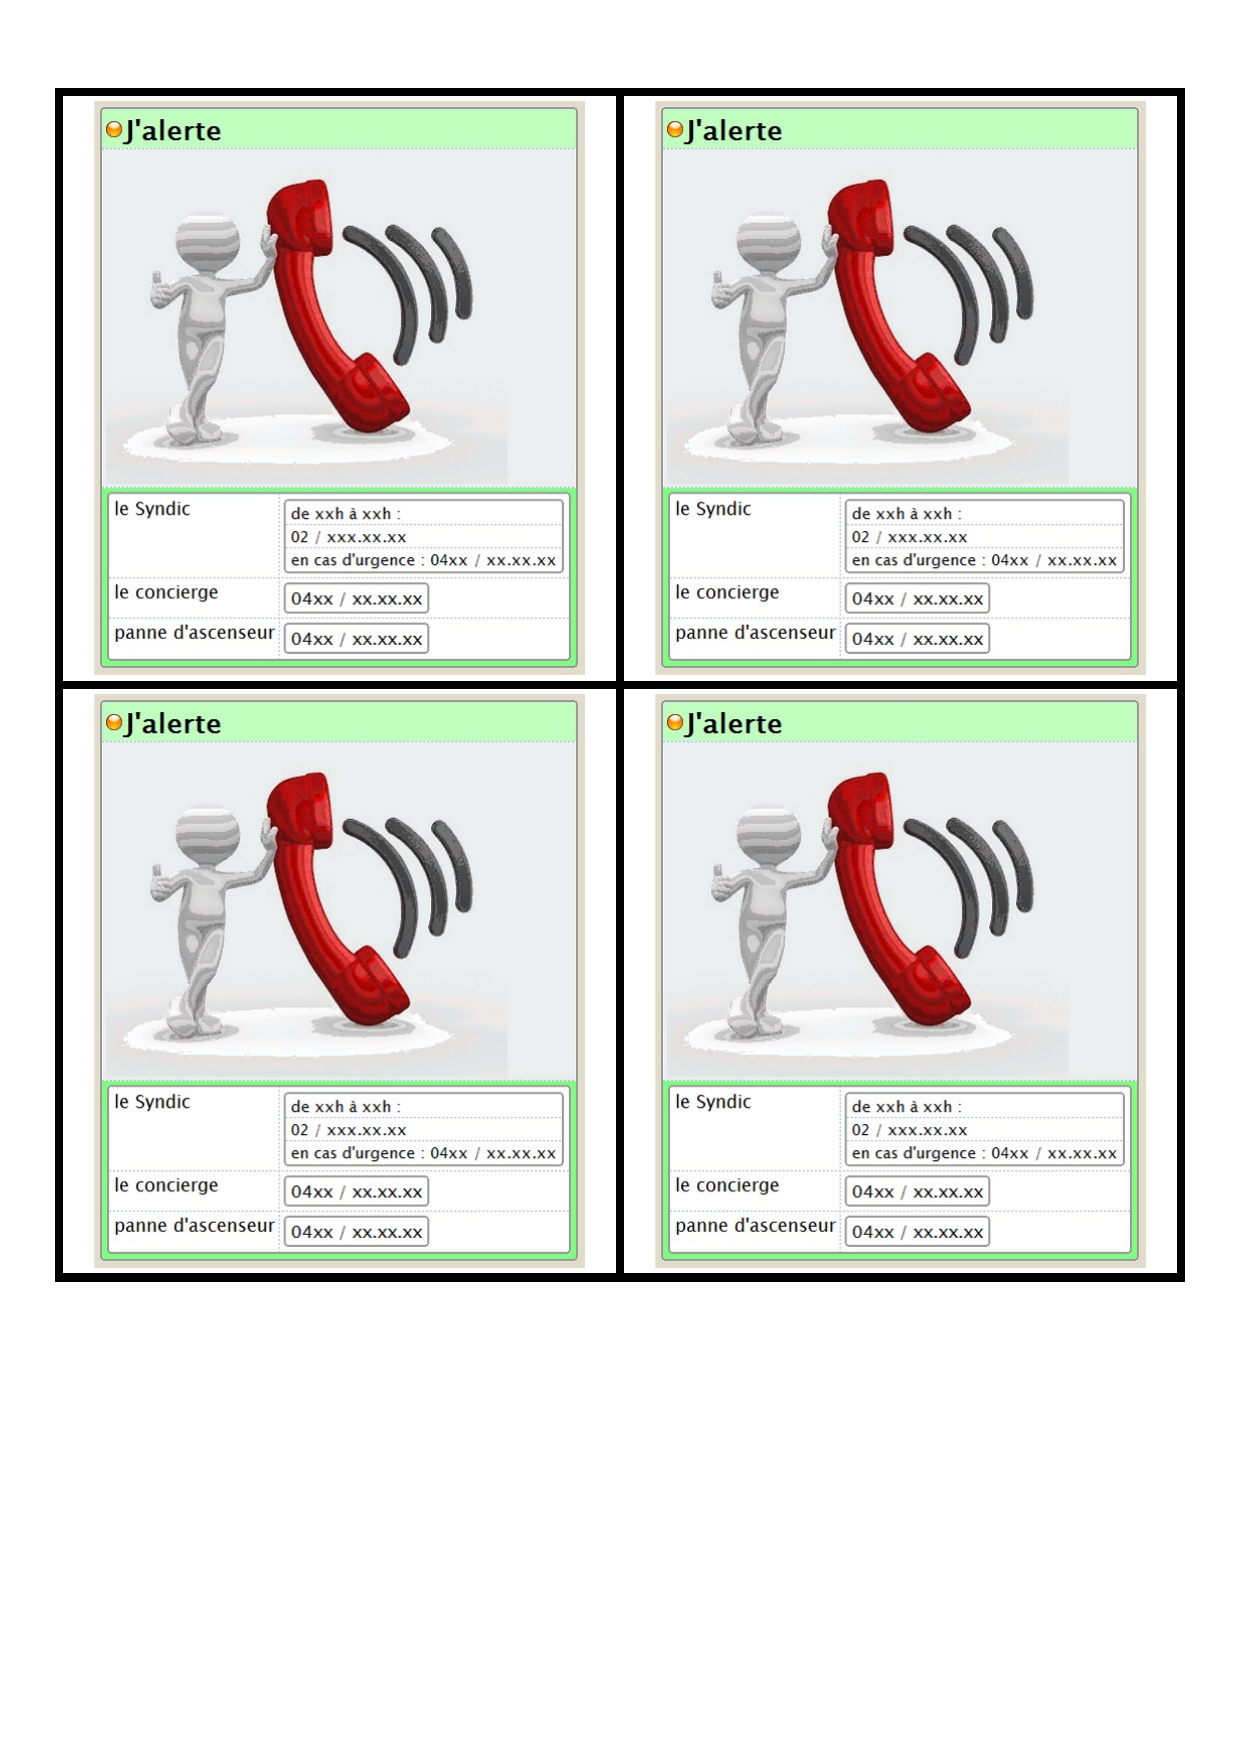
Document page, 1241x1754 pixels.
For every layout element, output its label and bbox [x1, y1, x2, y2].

table_cell [63, 689, 616, 1273]
table_header [63, 96, 616, 681]
table_cell [624, 689, 1177, 1273]
picture [655, 101, 1146, 675]
picture [655, 694, 1146, 1268]
picture [94, 694, 585, 1268]
table_header [624, 96, 1177, 681]
picture [94, 101, 585, 675]
